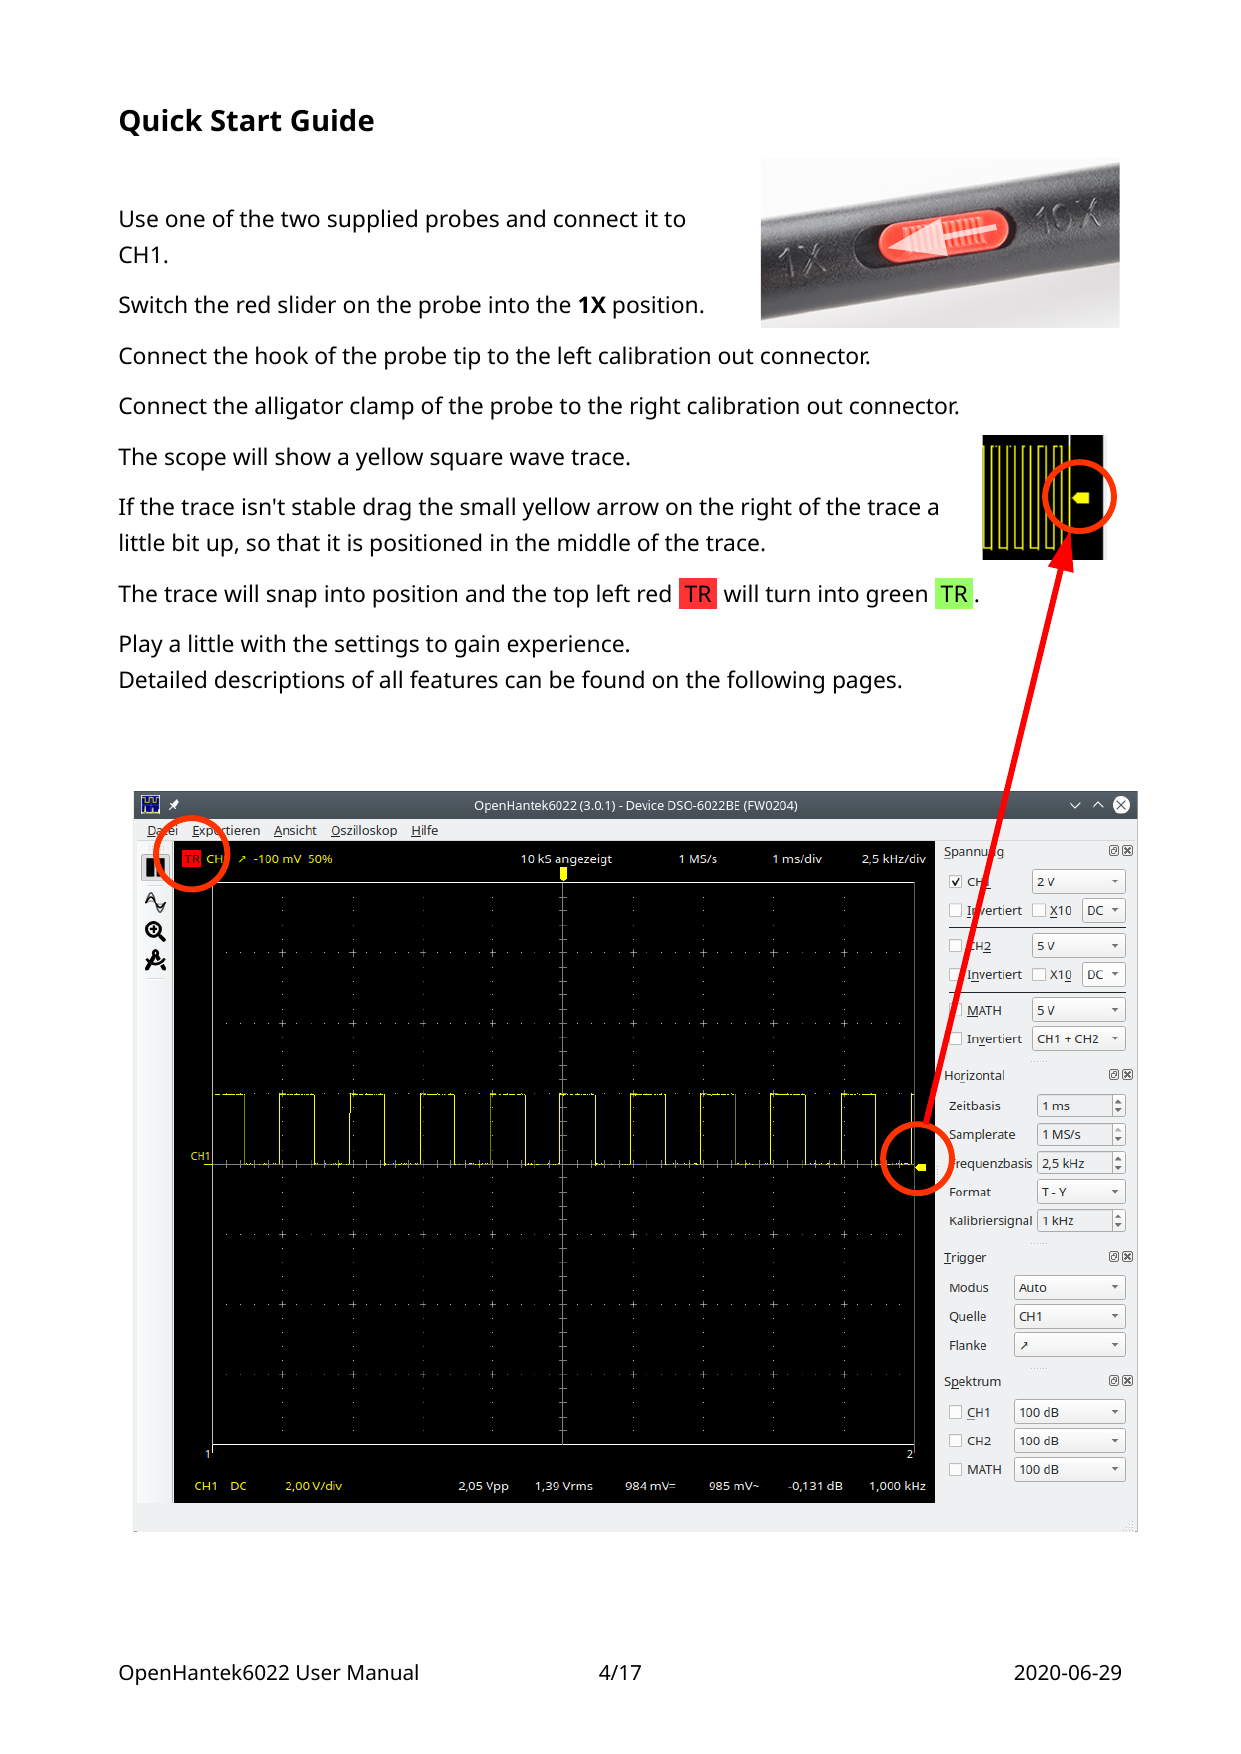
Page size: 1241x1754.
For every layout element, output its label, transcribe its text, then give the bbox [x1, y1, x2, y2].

subtitle [1034, 628, 1122, 695]
subtitle Connect the hook of the probe tip to the left calibration out connector. [118, 340, 1122, 371]
subtitle The scope will show a yellow square wave trace. [118, 441, 990, 472]
picture [133, 791, 1138, 1532]
subtitle The trace will snap into position and the top left red TR will turn into green TR . [118, 578, 1055, 609]
subtitle Connect the alligator clamp of the probe to the right calibration out connector. [118, 390, 1122, 421]
subtitle Switch the red slider on the probe into the 1X position. [118, 289, 760, 320]
subtitle [1055, 578, 1122, 609]
picture [990, 435, 1108, 541]
subtitle Use one of the two supplied probes and connect it to CH1. [118, 203, 760, 270]
subtitle Play a little with the settings to gain experience. Detailed descriptions of all features can be found on the following pages. [118, 628, 1043, 695]
picture [1049, 466, 1108, 528]
subtitle Quick Start Guide [118, 100, 1122, 140]
subtitle [1072, 491, 1122, 558]
picture [887, 1128, 948, 1190]
picture [760, 158, 1120, 328]
picture [1071, 522, 1108, 541]
subtitle If the trace isn't stable drag the small yellow arrow on the right of the trace a little bit up, so that it is positioned in the middle of the trace. [118, 491, 1063, 558]
